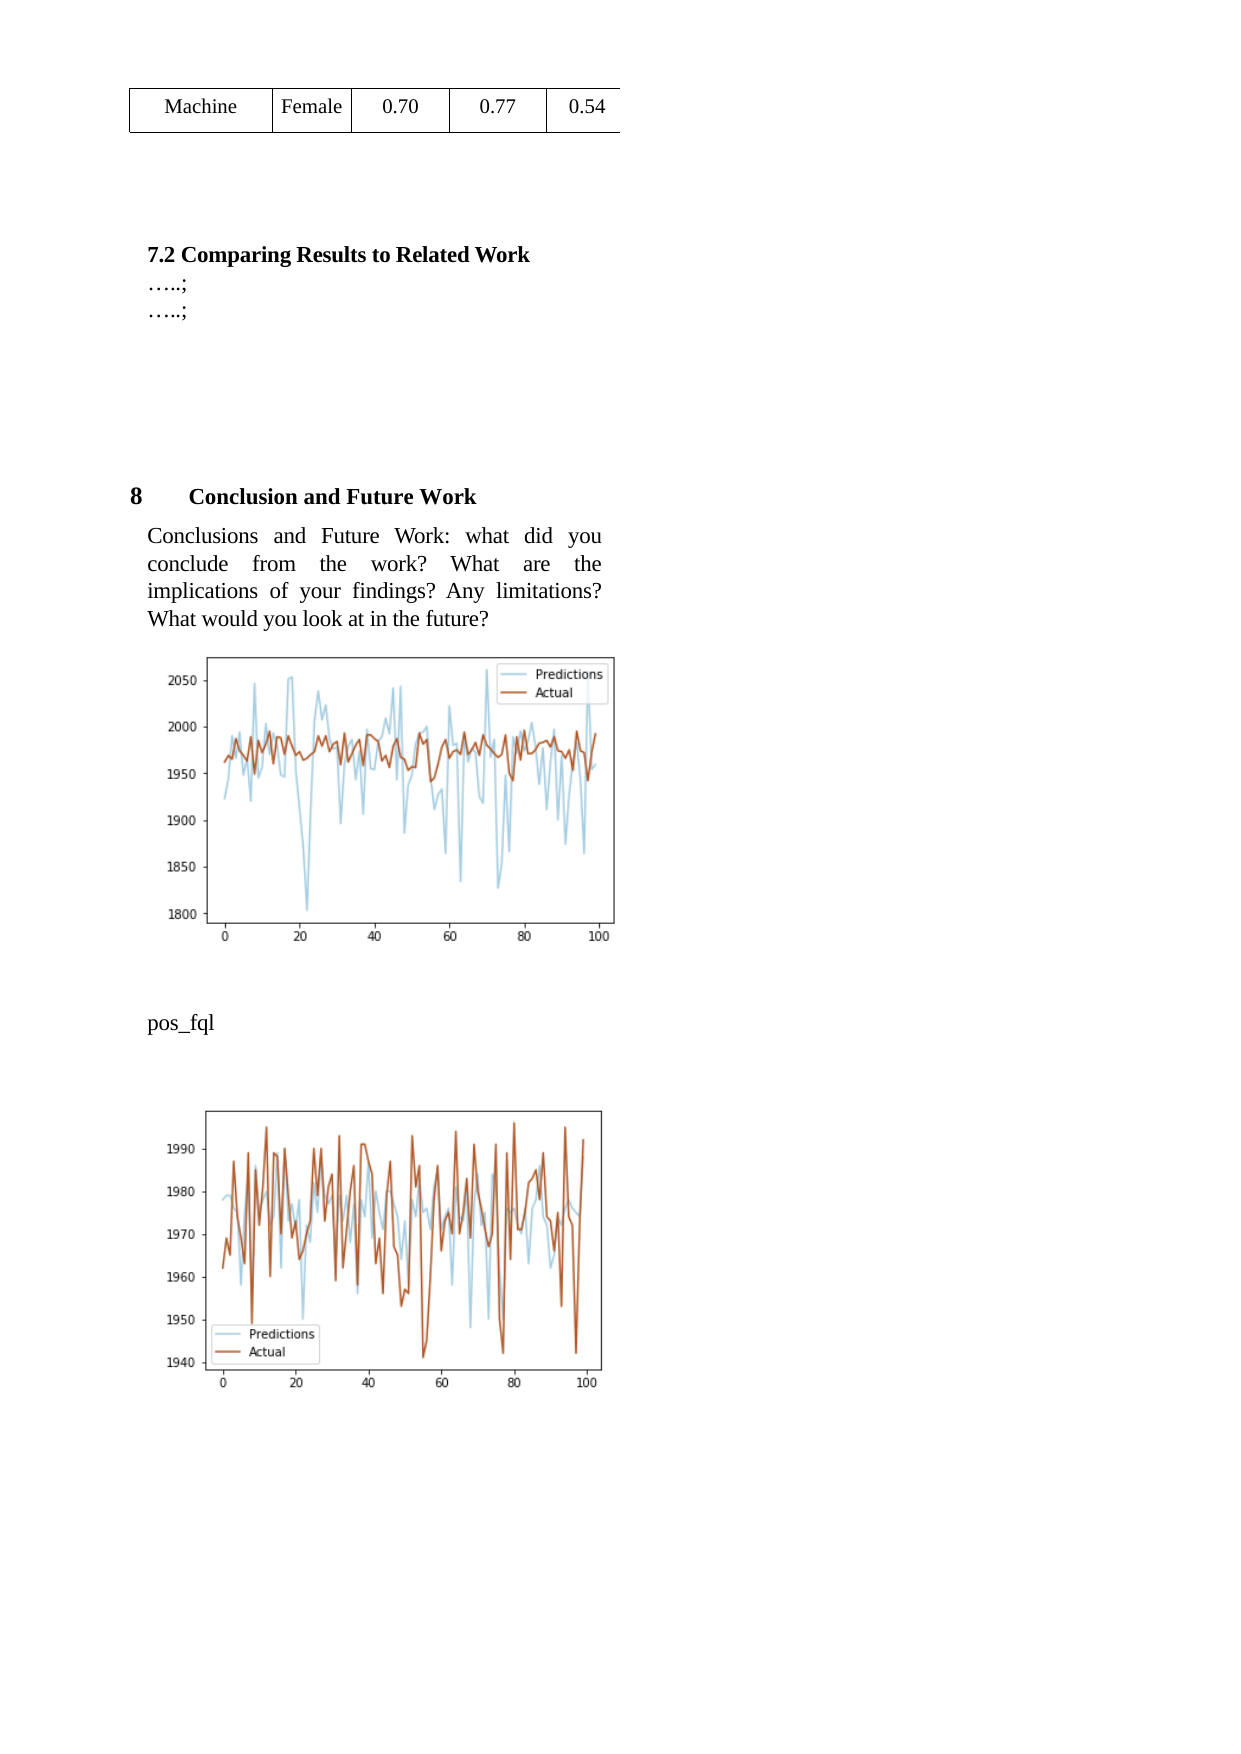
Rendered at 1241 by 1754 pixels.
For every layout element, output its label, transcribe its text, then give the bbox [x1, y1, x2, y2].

text pos_fql [147, 1009, 602, 1036]
picture [158, 645, 627, 952]
table_cell Machine [130, 89, 272, 132]
text 7.2 Comparing Results to Related Work [147, 241, 602, 268]
table_cell 0.54 [547, 89, 620, 132]
table_cell Female [273, 89, 351, 132]
list Conclusion and Future Work [130, 481, 602, 509]
picture [158, 1100, 614, 1398]
text Conclusions and Future Work: what did you conclude from the work? What are the implications of your findings? Any limitations? What would you look at in the future? [147, 522, 602, 631]
table_cell 0.77 [450, 89, 546, 132]
text …..; [147, 269, 602, 295]
text …..; [147, 296, 602, 323]
table_cell 0.70 [352, 89, 449, 132]
